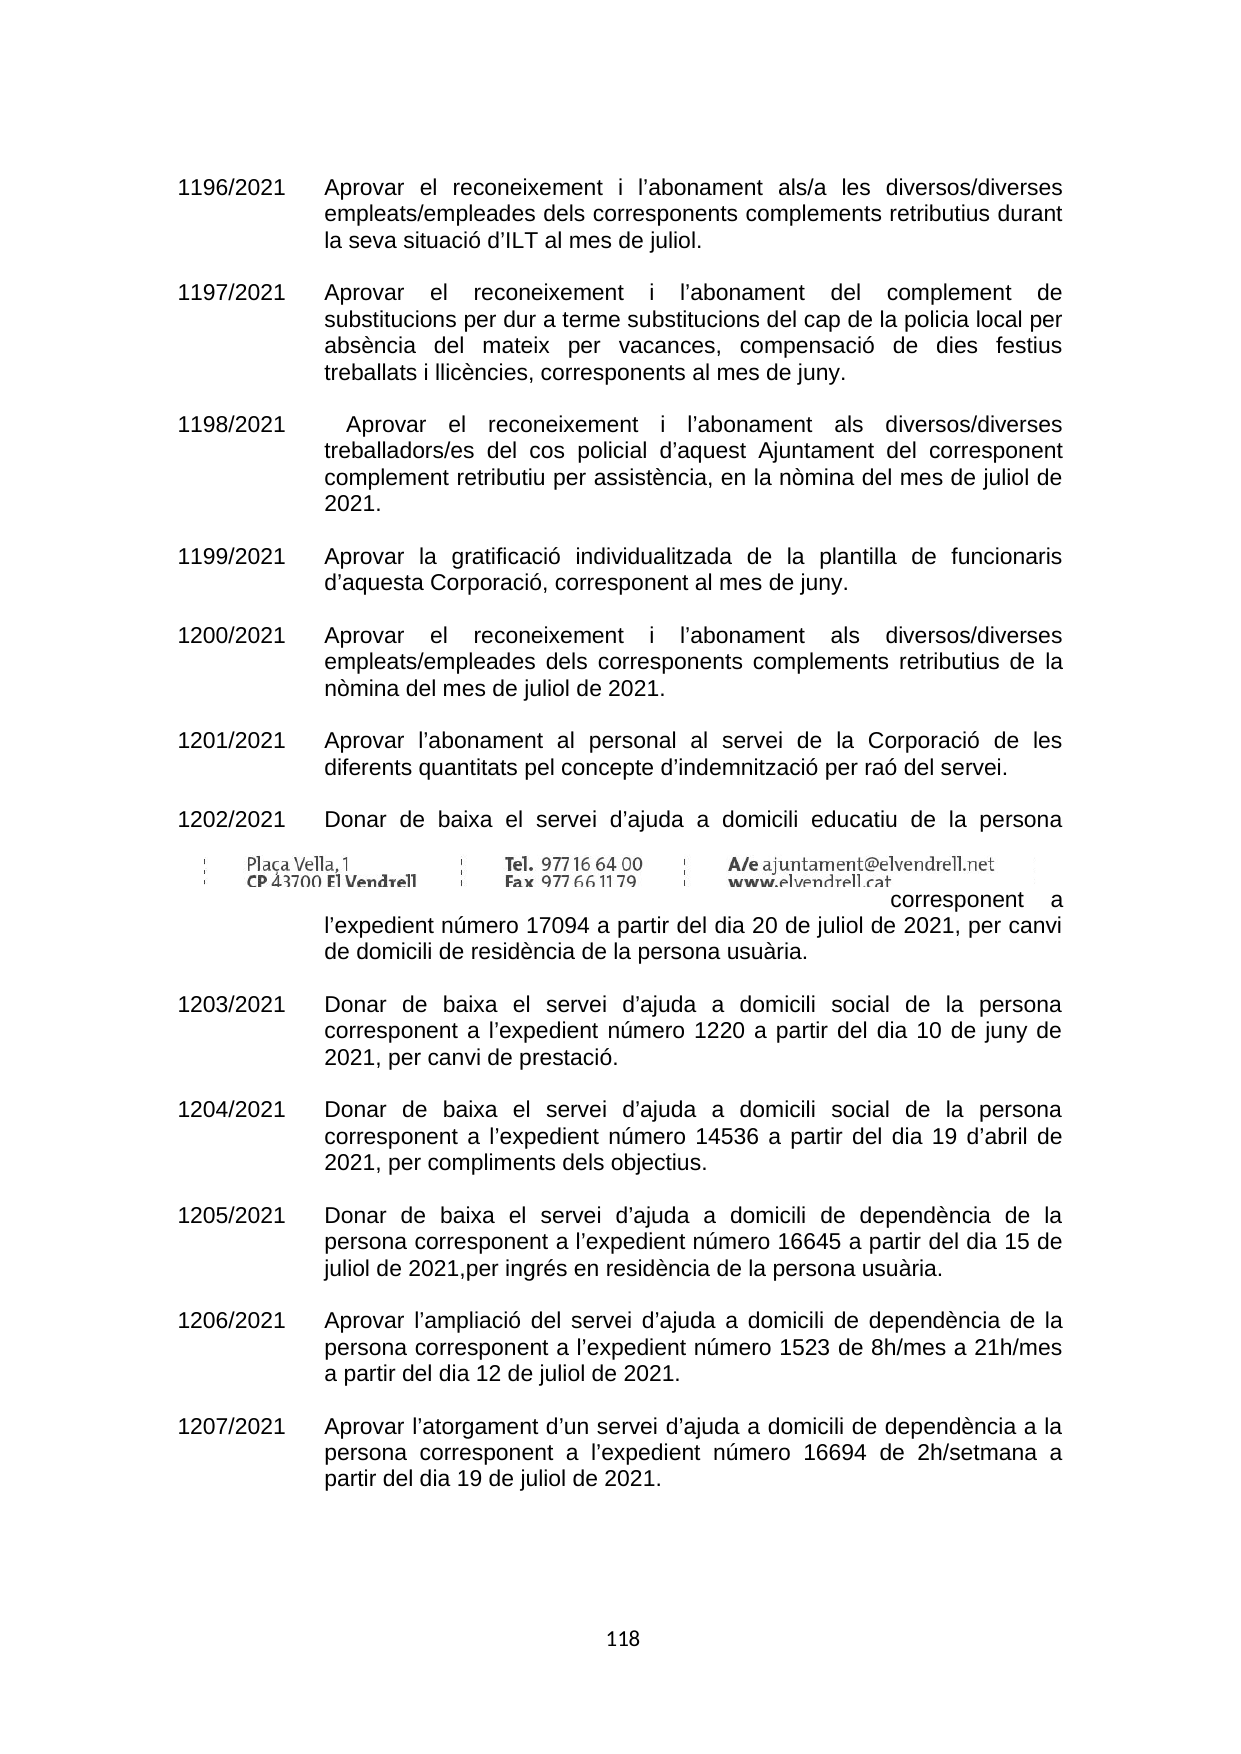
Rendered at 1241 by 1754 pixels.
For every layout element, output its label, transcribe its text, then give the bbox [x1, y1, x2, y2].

text 1197/2021 Aprovar el reconeixement i l’abonament del complement de substitucions per dur a terme substitucions del cap de la policia local per absència del mateix per vacances, compensació de dies festius treballats i llicències, corresponents al mes de juny. [177, 279, 1063, 385]
text 1202/2021 Donar de baixa el servei d’ajuda a domicili educatiu de la persona corresponent a l’expedient número 17094 a partir del dia 20 de juliol de 2021, per canvi de domicili de residència de la persona usuària. [177, 806, 1063, 964]
text 1205/2021 Donar de baixa el servei d’ajuda a domicili de dependència de la persona corresponent a l’expedient número 16645 a partir del dia 15 de juliol de 2021,per ingrés en residència de la persona usuària. [177, 1202, 1063, 1281]
text 1207/2021 Aprovar l’atorgament d’un servei d’ajuda a domicili de dependència a la persona corresponent a l’expedient número 16694 de 2h/setmana a partir del dia 19 de juliol de 2021. [177, 1413, 1063, 1492]
text 1201/2021 Aprovar l’abonament al personal al servei de la Corporació de les diferents quantitats pel concepte d’indemnització per raó del servei. [177, 727, 1063, 780]
text 1204/2021 Donar de baixa el servei d’ajuda a domicili social de la persona corresponent a l’expedient número 14536 a partir del dia 19 d’abril de 2021, per compliments dels objectius. [177, 1096, 1063, 1175]
text 1196/2021 Aprovar el reconeixement i l’abonament als/a les diversos/diverses empleats/empleades dels corresponents complements retributius durant la seva situació d’ILT al mes de juliol. [177, 174, 1063, 253]
text 1206/2021 Aprovar l’ampliació del servei d’ajuda a domicili de dependència de la persona corresponent a l’expedient número 1523 de 8h/mes a 21h/mes a partir del dia 12 de juliol de 2021. [177, 1307, 1063, 1386]
text 1203/2021 Donar de baixa el servei d’ajuda a domicili social de la persona corresponent a l’expedient número 1220 a partir del dia 10 de juny de 2021, per canvi de prestació. [177, 991, 1063, 1070]
text 1199/2021 Aprovar la gratificació individualitzada de la plantilla de funcionaris d’aquesta Corporació, corresponent al mes de juny. [177, 543, 1063, 596]
text 1200/2021 Aprovar el reconeixement i l’abonament als diversos/diverses empleats/empleades dels corresponents complements retributius de la nòmina del mes de juliol de 2021. [177, 622, 1063, 701]
text 1198/2021 Aprovar el reconeixement i l’abonament als diversos/diverses treballadors/es del cos policial d’aquest Ajuntament del corresponent complement retributiu per assistència, en la nòmina del mes de juliol de 2021. [177, 411, 1063, 517]
